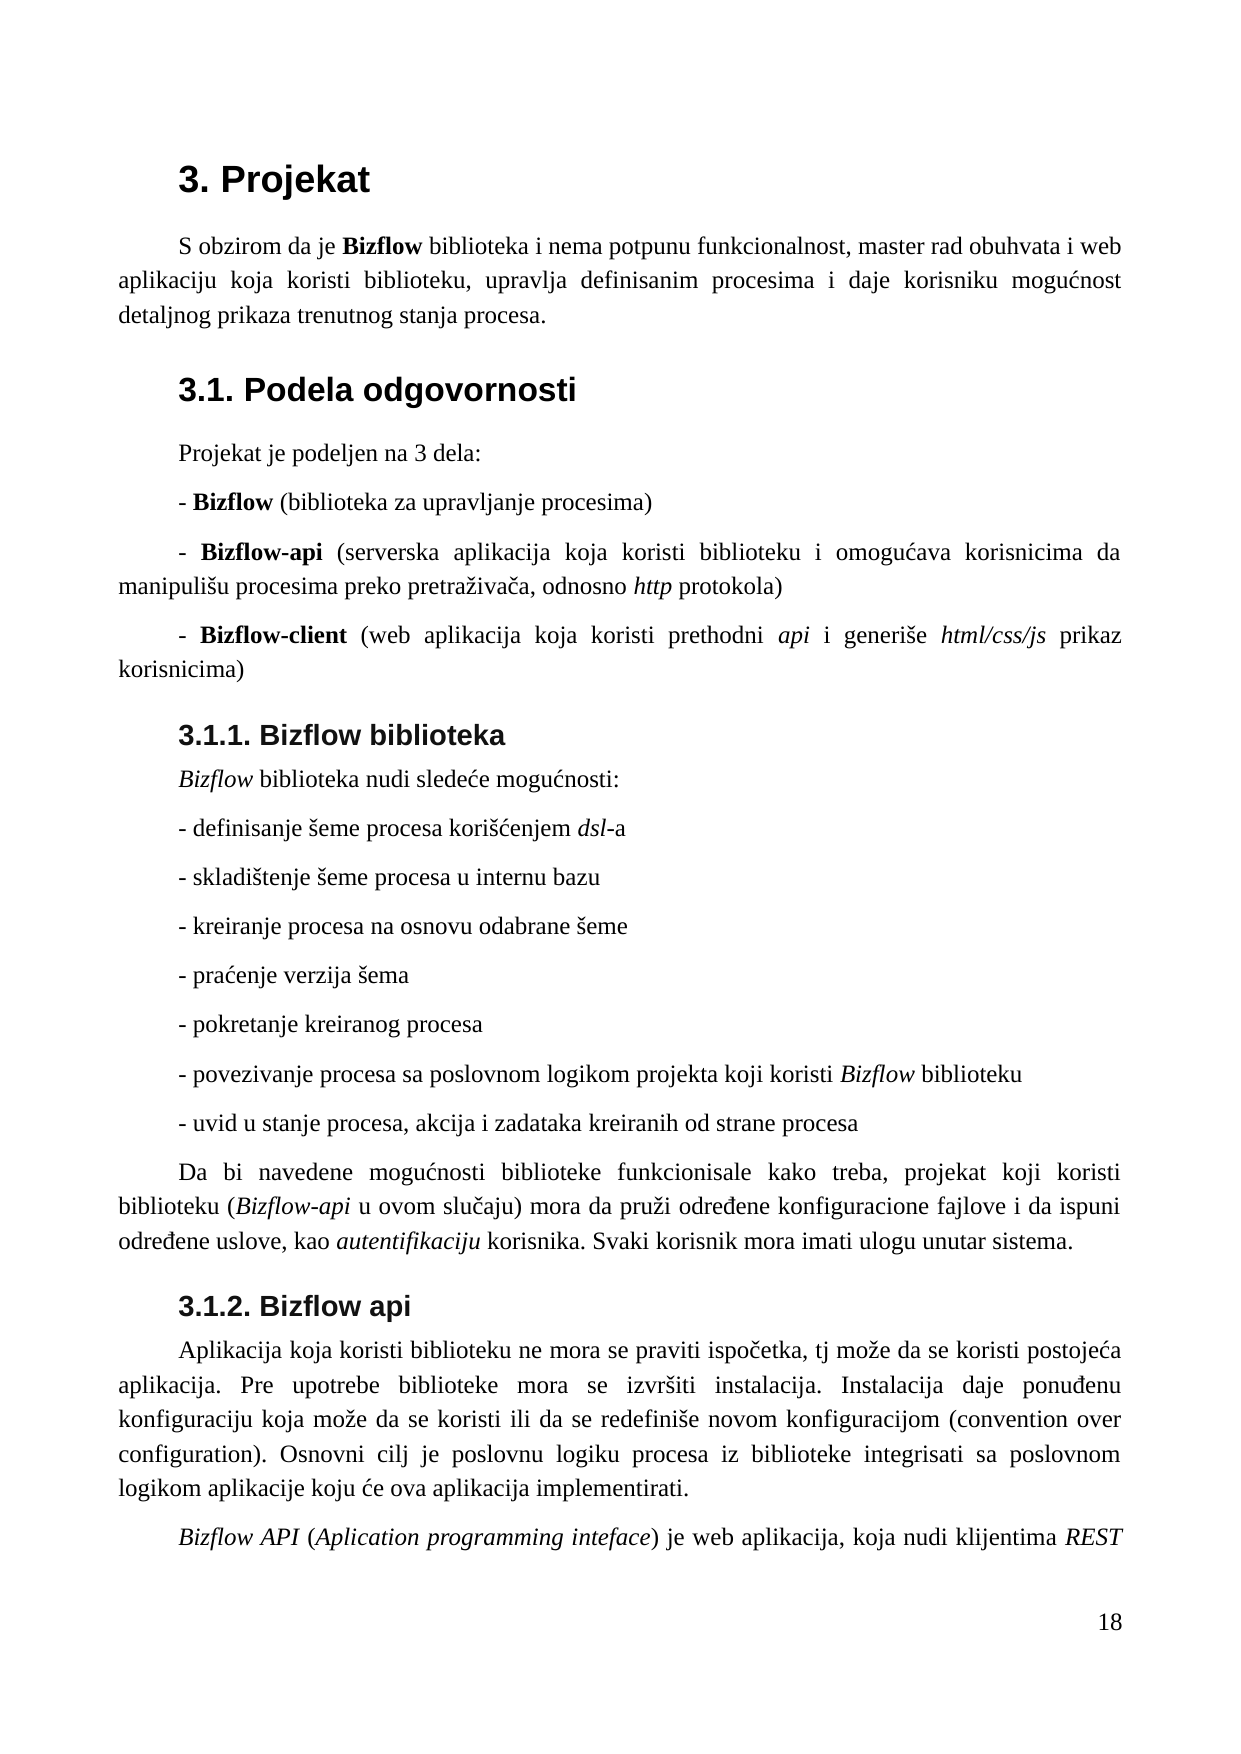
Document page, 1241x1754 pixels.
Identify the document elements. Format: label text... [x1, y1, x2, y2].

text - povezivanje procesa sa poslovnom logikom projekta koji koristi Bizflow biblioteku [118, 1059, 1122, 1087]
text Bizflow biblioteka nudi sledeće mogućnosti: [118, 764, 1122, 793]
text - uvid u stanje procesa, akcija i zadataka kreiranih od strane procesa [118, 1108, 1122, 1136]
text S obzirom da je Bizflow biblioteka i nema potpunu funkcionalnost, master rad obuhvata i web aplikaciju koja koristi biblioteku, upravlja definisanim procesima i daje korisniku mogućnost detaljnog prikaza trenutnog stanja procesa. [118, 231, 1122, 328]
text Projekat je podeljen na 3 dela: [118, 438, 1122, 467]
text - pokretanje kreiranog procesa [118, 1009, 1122, 1038]
text - skladištenje šeme procesa u internu bazu [118, 862, 1122, 891]
text Da bi navedene mogućnosti biblioteke funkcionisale kako treba, projekat koji koristi biblioteku (Bizflow-api u ovom slučaju) mora da pruži određene konfiguracione fajlove i da ispuni određene uslove, kao autentifikaciju korisnika. Svaki korisnik mora imati ulogu unutar sistema. [118, 1157, 1122, 1254]
text - praćenje verzija šema [118, 961, 1122, 989]
text - Bizflow (biblioteka za upravljanje procesima) [118, 487, 1122, 516]
text - Bizflow-client (web aplikacija koja koristi prethodni api i generiše html/css/js prikaz korisnicima) [118, 620, 1122, 683]
subtitle Bizflow api [118, 1289, 1122, 1323]
subtitle Bizflow biblioteka [118, 718, 1122, 752]
text - Bizflow-api (serverska aplikacija koja koristi biblioteku i omogućava korisnicima da manipulišu procesima preko pretraživača, odnosno http protokola) [118, 537, 1122, 600]
subtitle Podela odgovornosti [118, 370, 1122, 408]
text Bizflow API (Aplication programming inteface) je web aplikacija, koja nudi klijentima REST [118, 1522, 1122, 1551]
text - definisanje šeme procesa korišćenjem dsl-a [118, 813, 1122, 842]
text Aplikacija koja koristi biblioteku ne mora se praviti ispočetka, tj može da se koristi postojeća aplikacija. Pre upotrebe biblioteke mora se izvršiti instalacija. Instalacija daje ponuđenu konfiguraciju koja može da se koristi ili da se redefiniše novom konfiguracijom (convention over configuration). Osnovni cilj je poslovnu logiku procesa iz biblioteke integrisati sa poslovnom logikom aplikacije koju će ova aplikacija implementirati. [118, 1335, 1122, 1502]
text - kreiranje procesa na osnovu odabrane šeme [118, 911, 1122, 940]
subtitle Projekat [118, 157, 1122, 201]
